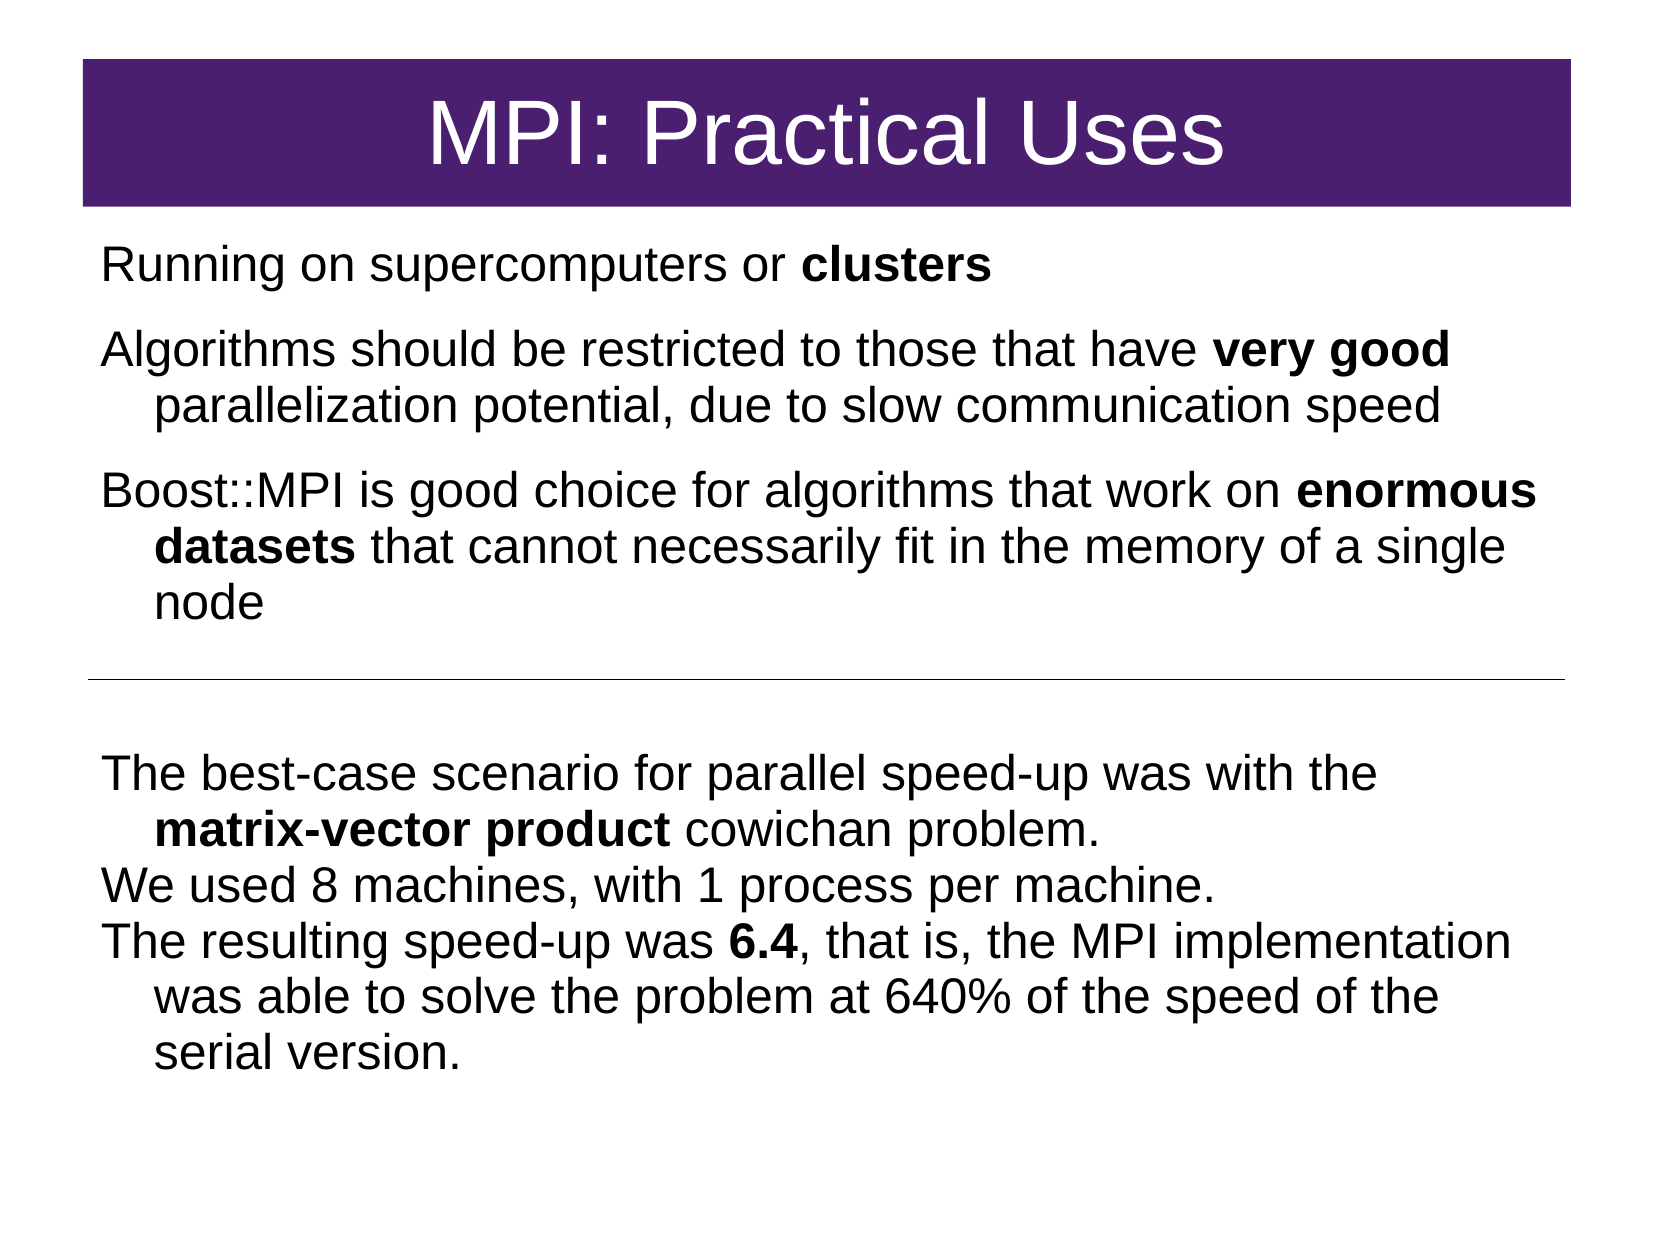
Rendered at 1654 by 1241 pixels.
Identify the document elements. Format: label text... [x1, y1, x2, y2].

text_box The best-case scenario for parallel speed-up was with the matrix-vector product cowichan problem. We used 8 machines, with 1 process per machine. The resulting speed-up was 6.4, that is, the MPI implementation was able to solve the problem at 640% of the speed of the serial version. [68, 738, 1565, 1147]
title MPI: Practical Uses [82, 59, 1571, 207]
list Running on supercomputers or clusters Algorithms should be restricted to those that have very good parallelization potential, due to slow communication speed Boost::MPI is good choice for algorithms that work on enormous datasets that cannot necessarily fit in the memory of a single node [82, 236, 1571, 1152]
